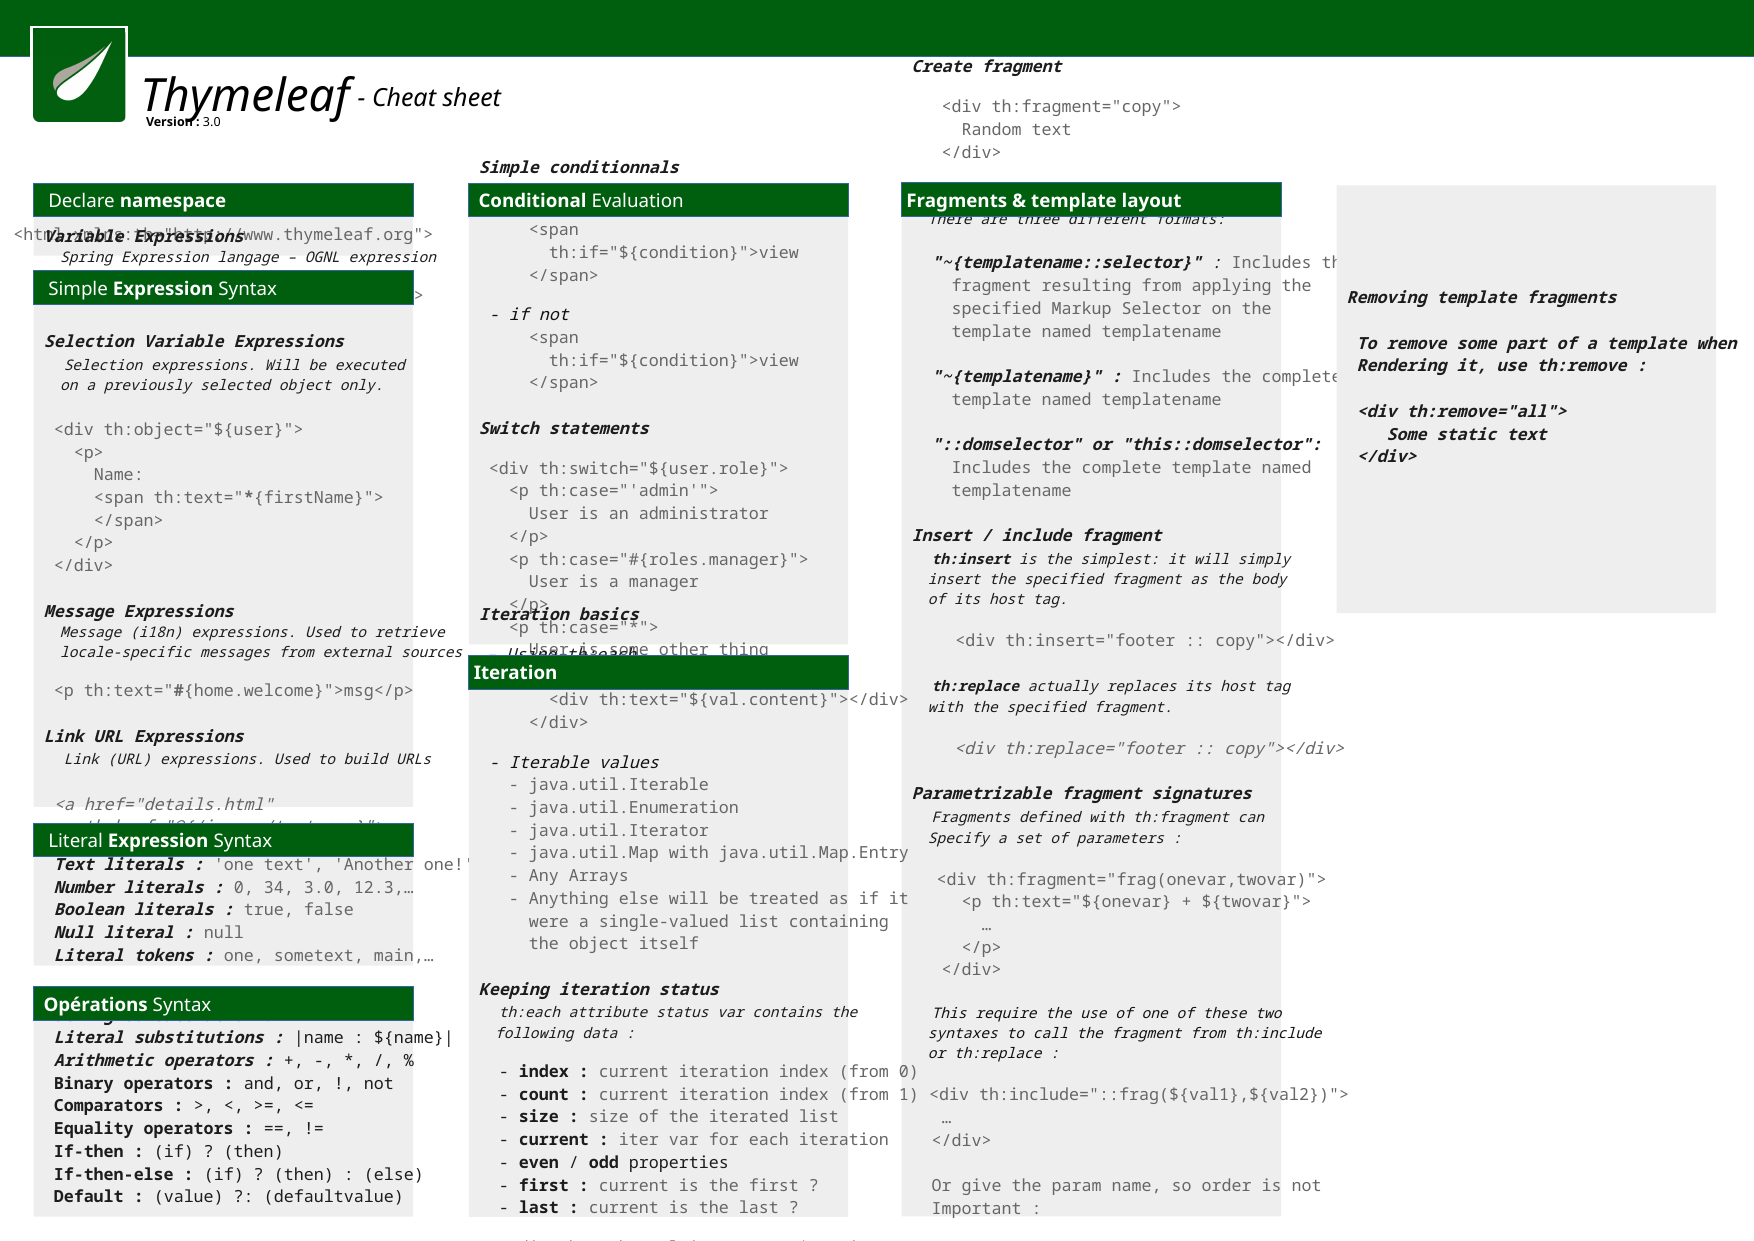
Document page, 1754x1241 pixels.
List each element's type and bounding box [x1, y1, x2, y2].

picture [33, 28, 126, 122]
